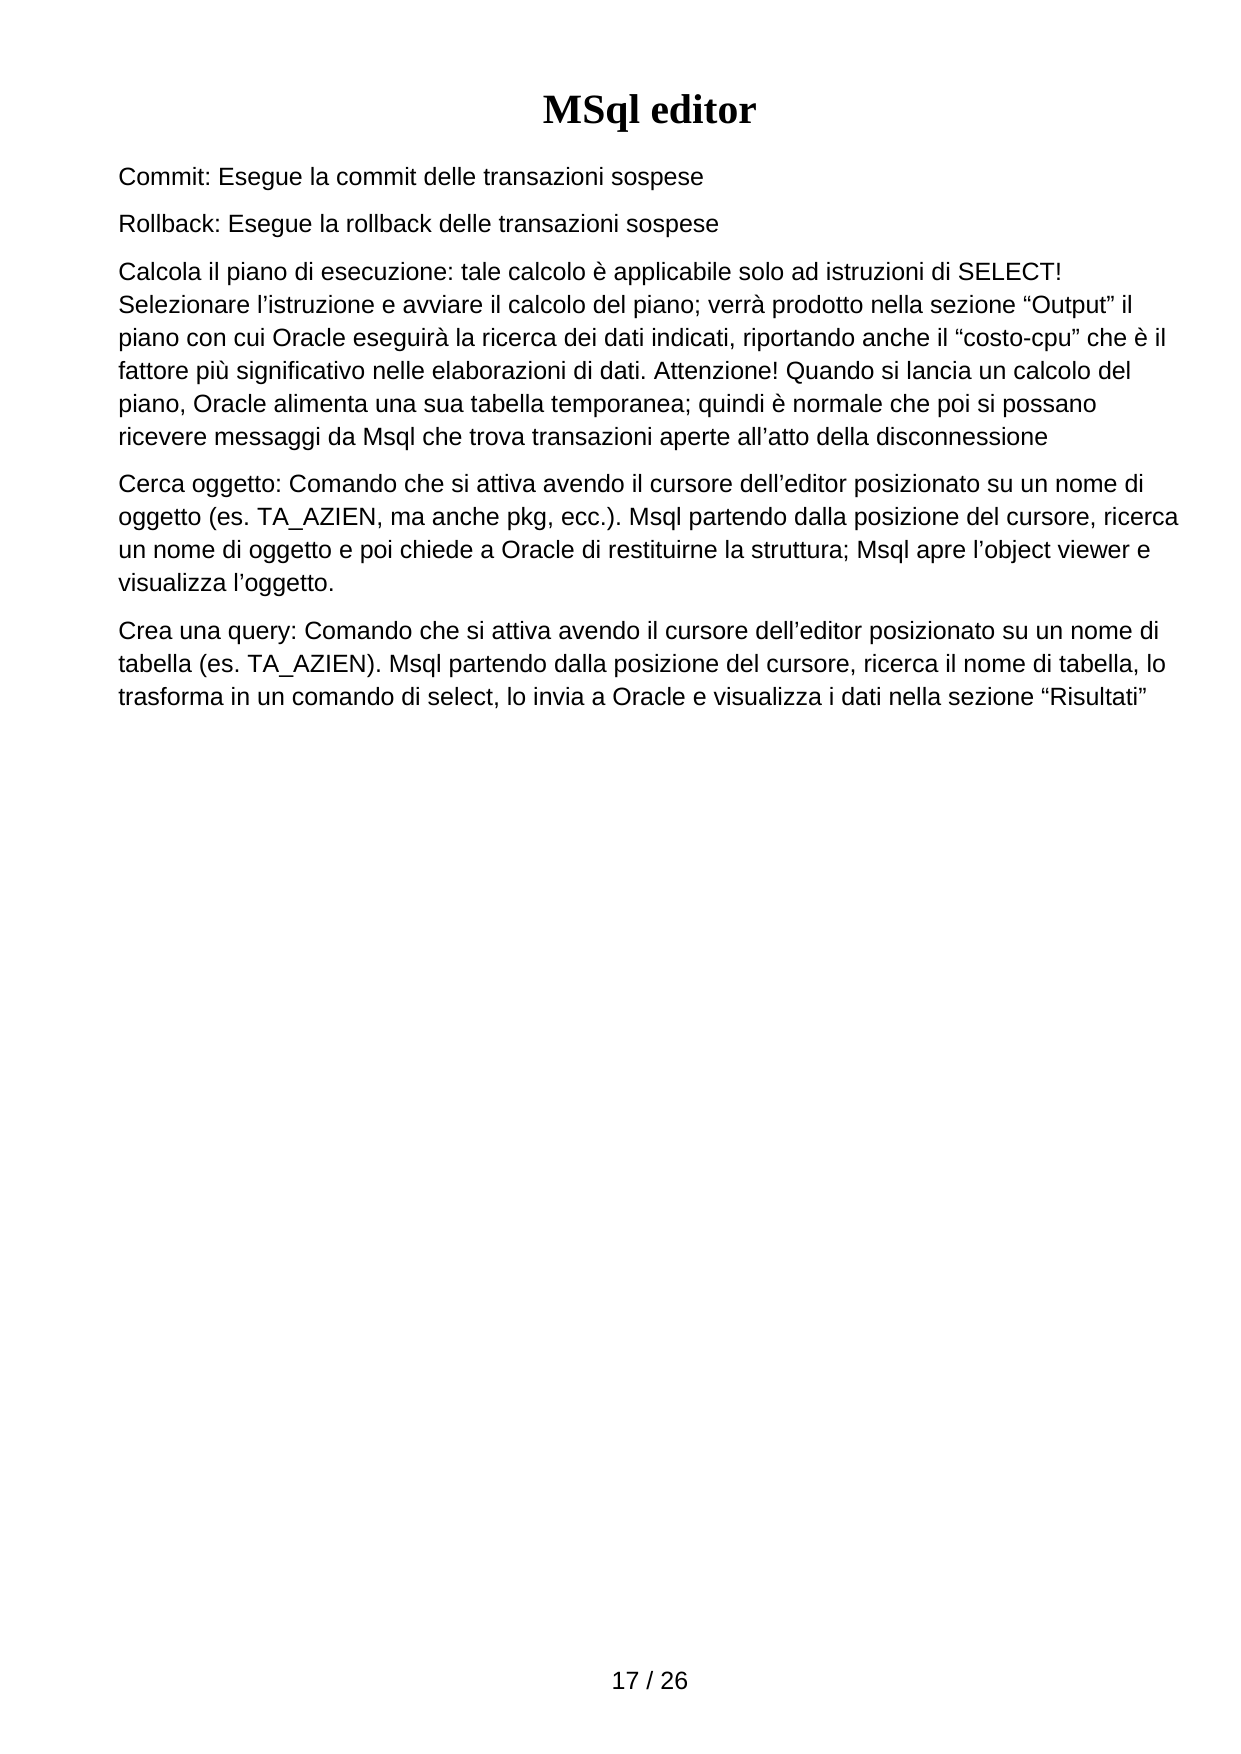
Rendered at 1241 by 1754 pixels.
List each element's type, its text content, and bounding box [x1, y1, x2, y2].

text Commit: Esegue la commit delle transazioni sospese [118, 161, 1181, 190]
text Rollback: Esegue la rollback delle transazioni sospese [118, 209, 1181, 238]
text Calcola il piano di esecuzione: tale calcolo è applicabile solo ad istruzioni di SELECT! Selezionare l’istruzione e avviare il calcolo del piano; verrà prodotto nella sezione “Output” il piano con cui Oracle eseguirà la ricerca dei dati indicati, riportando anche il “costo-cpu” che è il fattore più significativo nelle elaborazioni di dati. Attenzione! Quando si lancia un calcolo del piano, Oracle alimenta una sua tabella temporanea; quindi è normale che poi si possano ricevere messaggi da Msql che trova transazioni aperte all’atto della disconnessione [118, 257, 1181, 451]
text Cerca oggetto: Comando che si attiva avendo il cursore dell’editor posizionato su un nome di oggetto (es. TA_AZIEN, ma anche pkg, ecc.). Msql partendo dalla posizione del cursore, ricerca un nome di oggetto e poi chiede a Oracle di restituirne la struttura; Msql apre l’object viewer e visualizza l’oggetto. [118, 469, 1181, 597]
text Crea una query: Comando che si attiva avendo il cursore dell’editor posizionato su un nome di tabella (es. TA_AZIEN). Msql partendo dalla posizione del cursore, ricerca il nome di tabella, lo trasforma in un comando di select, lo invia a Oracle e visualizza i dati nella sezione “Risultati” [118, 616, 1181, 711]
